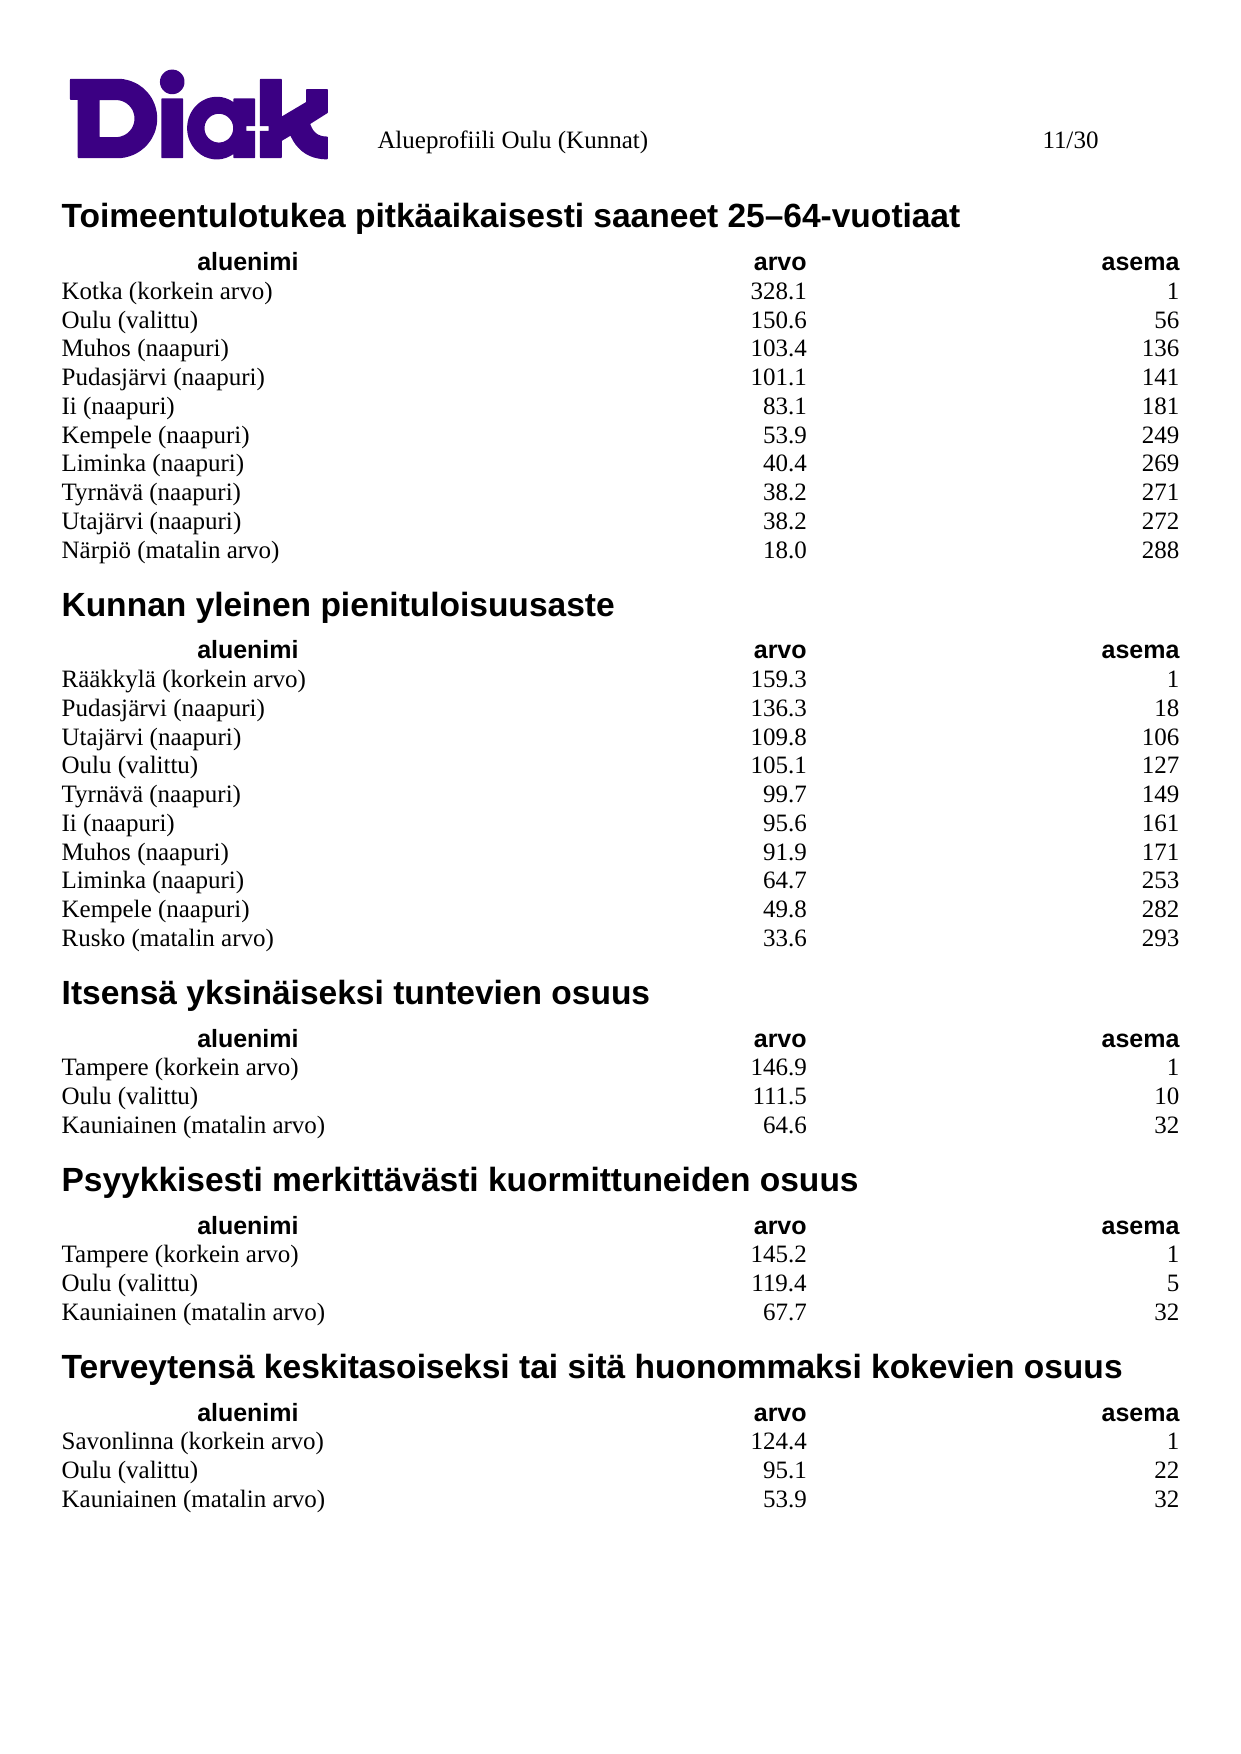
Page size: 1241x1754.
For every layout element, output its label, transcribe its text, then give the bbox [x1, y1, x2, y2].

table_cell 269 [806, 449, 1179, 477]
table_cell 124.4 [434, 1426, 806, 1455]
table_cell 53.9 [434, 420, 806, 448]
table_cell 5 [806, 1268, 1179, 1297]
table_cell 288 [806, 535, 1179, 563]
table_cell Savonlinna (korkein arvo) [61, 1426, 434, 1455]
table_cell Närpiö (matalin arvo) [61, 535, 434, 563]
table_header aluenimi [61, 1024, 434, 1052]
table_cell Oulu (valittu) [61, 1455, 434, 1484]
table_cell 64.7 [434, 866, 806, 894]
table_cell Oulu (valittu) [61, 1268, 434, 1297]
table_cell 53.9 [434, 1484, 806, 1513]
table_cell 56 [806, 305, 1179, 333]
table_header aluenimi [61, 247, 434, 276]
table_header aluenimi [61, 636, 434, 664]
table_cell 22 [806, 1455, 1179, 1484]
table_cell 95.6 [434, 808, 806, 837]
table_cell 253 [806, 866, 1179, 894]
table_cell 67.7 [434, 1297, 806, 1326]
table_cell 32 [806, 1484, 1179, 1513]
table_cell 150.6 [434, 305, 806, 333]
table_cell 161 [806, 808, 1179, 837]
table_header asema [806, 1398, 1179, 1426]
table_cell 38.2 [434, 506, 806, 535]
table_cell Kotka (korkein arvo) [61, 276, 434, 305]
table_cell Ii (naapuri) [61, 391, 434, 420]
table_cell 249 [806, 420, 1179, 448]
table_cell 282 [806, 894, 1179, 923]
subtitle Itsensä yksinäiseksi tuntevien osuus [61, 973, 1179, 1011]
table_cell 105.1 [434, 751, 806, 779]
table_header arvo [434, 1398, 806, 1426]
table_cell 99.7 [434, 779, 806, 808]
table_cell 103.4 [434, 334, 806, 362]
table_cell Rääkkylä (korkein arvo) [61, 664, 434, 693]
table_cell 149 [806, 779, 1179, 808]
table_cell 111.5 [434, 1081, 806, 1110]
subtitle Toimeentulotukea pitkäaikaisesti saaneet 25–64-vuotiaat [61, 196, 1179, 235]
table_cell 109.8 [434, 722, 806, 751]
table_cell Tyrnävä (naapuri) [61, 779, 434, 808]
table_cell 33.6 [434, 923, 806, 952]
table_cell Tyrnävä (naapuri) [61, 477, 434, 506]
table_cell 40.4 [434, 449, 806, 477]
table_cell 64.6 [434, 1110, 806, 1139]
table_cell Utajärvi (naapuri) [61, 506, 434, 535]
table_header arvo [434, 247, 806, 276]
table_header aluenimi [61, 1211, 434, 1239]
table_cell 1 [806, 1053, 1179, 1081]
table_cell Oulu (valittu) [61, 751, 434, 779]
table_cell 119.4 [434, 1268, 806, 1297]
table_cell Utajärvi (naapuri) [61, 722, 434, 751]
table_header aluenimi [61, 1398, 434, 1426]
table_cell 49.8 [434, 894, 806, 923]
table_cell 146.9 [434, 1053, 806, 1081]
table_cell 181 [806, 391, 1179, 420]
table_cell 136.3 [434, 693, 806, 722]
table_cell Kauniainen (matalin arvo) [61, 1297, 434, 1326]
table_cell Kauniainen (matalin arvo) [61, 1484, 434, 1513]
table_cell Kempele (naapuri) [61, 420, 434, 448]
table_cell Tampere (korkein arvo) [61, 1053, 434, 1081]
table_cell 271 [806, 477, 1179, 506]
table_cell 32 [806, 1110, 1179, 1139]
table_cell 18 [806, 693, 1179, 722]
table_cell Oulu (valittu) [61, 1081, 434, 1110]
table_cell 38.2 [434, 477, 806, 506]
table_cell 1 [806, 1426, 1179, 1455]
table_cell Muhos (naapuri) [61, 837, 434, 866]
table_header asema [806, 636, 1179, 664]
table_cell 10 [806, 1081, 1179, 1110]
table_header asema [806, 1024, 1179, 1052]
table_cell 32 [806, 1297, 1179, 1326]
table_header asema [806, 1211, 1179, 1239]
table_cell Rusko (matalin arvo) [61, 923, 434, 952]
table_cell Oulu (valittu) [61, 305, 434, 333]
table_cell 145.2 [434, 1240, 806, 1268]
table_cell 293 [806, 923, 1179, 952]
table_cell Kauniainen (matalin arvo) [61, 1110, 434, 1139]
table_cell 1 [806, 664, 1179, 693]
table_cell Pudasjärvi (naapuri) [61, 693, 434, 722]
table_cell Pudasjärvi (naapuri) [61, 362, 434, 391]
table_header arvo [434, 636, 806, 664]
table_header arvo [434, 1211, 806, 1239]
table_cell 171 [806, 837, 1179, 866]
table_cell 101.1 [434, 362, 806, 391]
table_cell Liminka (naapuri) [61, 866, 434, 894]
table_cell Liminka (naapuri) [61, 449, 434, 477]
table_cell 1 [806, 276, 1179, 305]
table_cell 141 [806, 362, 1179, 391]
subtitle Terveytensä keskitasoiseksi tai sitä huonommaksi kokevien osuus [61, 1347, 1179, 1385]
table_header asema [806, 247, 1179, 276]
table_cell 272 [806, 506, 1179, 535]
table_cell 1 [806, 1240, 1179, 1268]
table_cell Muhos (naapuri) [61, 334, 434, 362]
table_cell 91.9 [434, 837, 806, 866]
table_header arvo [434, 1024, 806, 1052]
table_cell Tampere (korkein arvo) [61, 1240, 434, 1268]
table_cell 106 [806, 722, 1179, 751]
subtitle Psyykkisesti merkittävästi kuormittuneiden osuus [61, 1159, 1179, 1198]
table_cell 159.3 [434, 664, 806, 693]
table_cell 127 [806, 751, 1179, 779]
table_cell Kempele (naapuri) [61, 894, 434, 923]
subtitle Kunnan yleinen pienituloisuusaste [61, 584, 1179, 623]
table_cell 136 [806, 334, 1179, 362]
table_cell 95.1 [434, 1455, 806, 1484]
table_cell 83.1 [434, 391, 806, 420]
table_cell 18.0 [434, 535, 806, 563]
table_cell Ii (naapuri) [61, 808, 434, 837]
table_cell 328.1 [434, 276, 806, 305]
